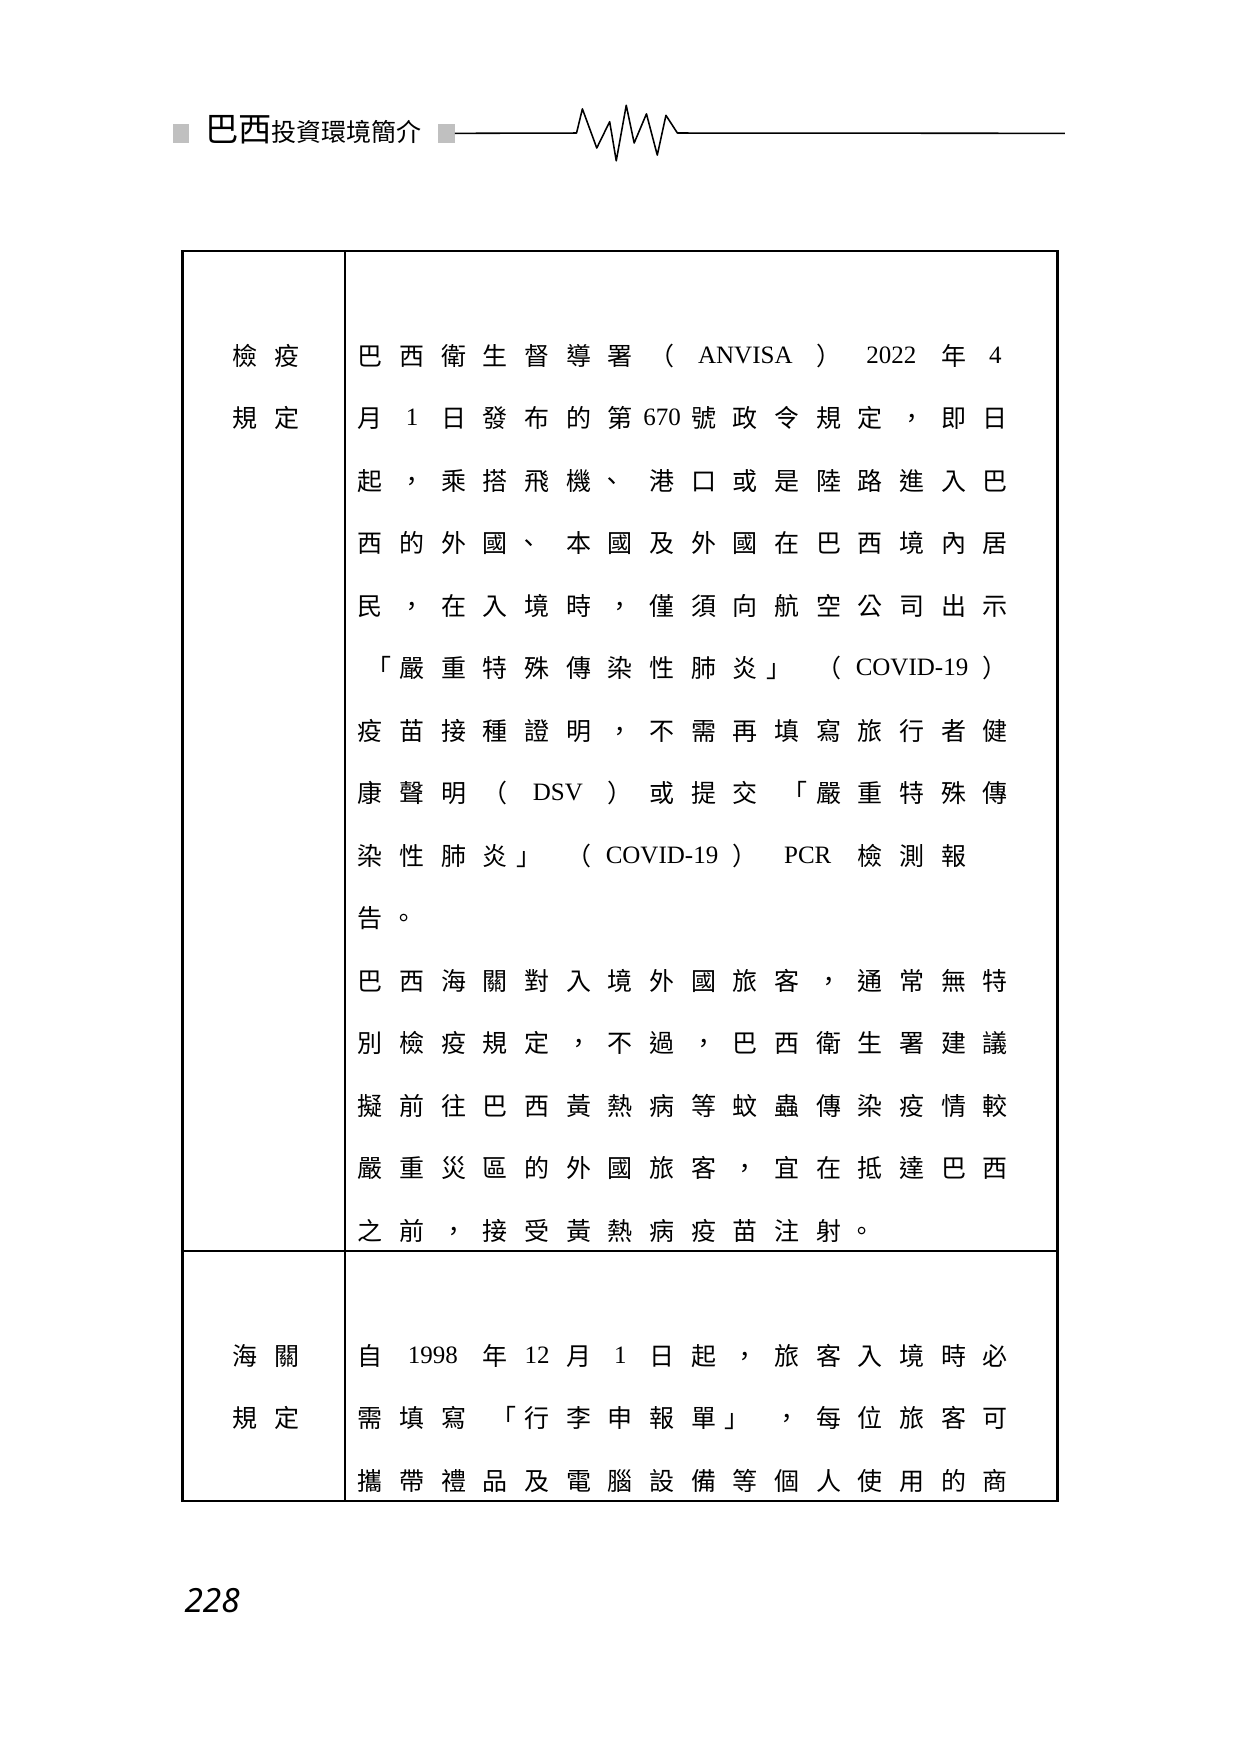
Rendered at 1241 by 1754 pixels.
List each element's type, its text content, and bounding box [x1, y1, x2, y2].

table_cell 檢疫規定 [184, 252, 344, 1250]
table_cell 自1998年12月1日起，旅客入境時必需填寫「行李申報單」，每位旅客可攜帶禮品及電腦設備等個人使用的商 [346, 1252, 1056, 1500]
table_cell 巴西衛生督導署（ANVISA）2022年4月1日發布的第670號政令規定，即日起，乘搭飛機、港口或是陸路進入巴西的外國、本國及外國在巴西境內居民，在入境時，僅須向航空公司出示「嚴重特殊傳染性肺炎」（COVID-19）疫苗接種證明，不需再填寫旅行者健康聲明（DSV）或提交「嚴重特殊傳染性肺炎」（COVID-19）PCR檢測報告。 巴西海關對入境外國旅客，通常無特別檢疫規定，不過，巴西衛生署建議擬前往巴西黃熱病等蚊蟲傳染疫情較嚴重災區的外國旅客，宜在抵達巴西之前，接受黃熱病疫苗注射。 [346, 252, 1056, 1250]
table_cell 海關規定 [184, 1252, 344, 1500]
